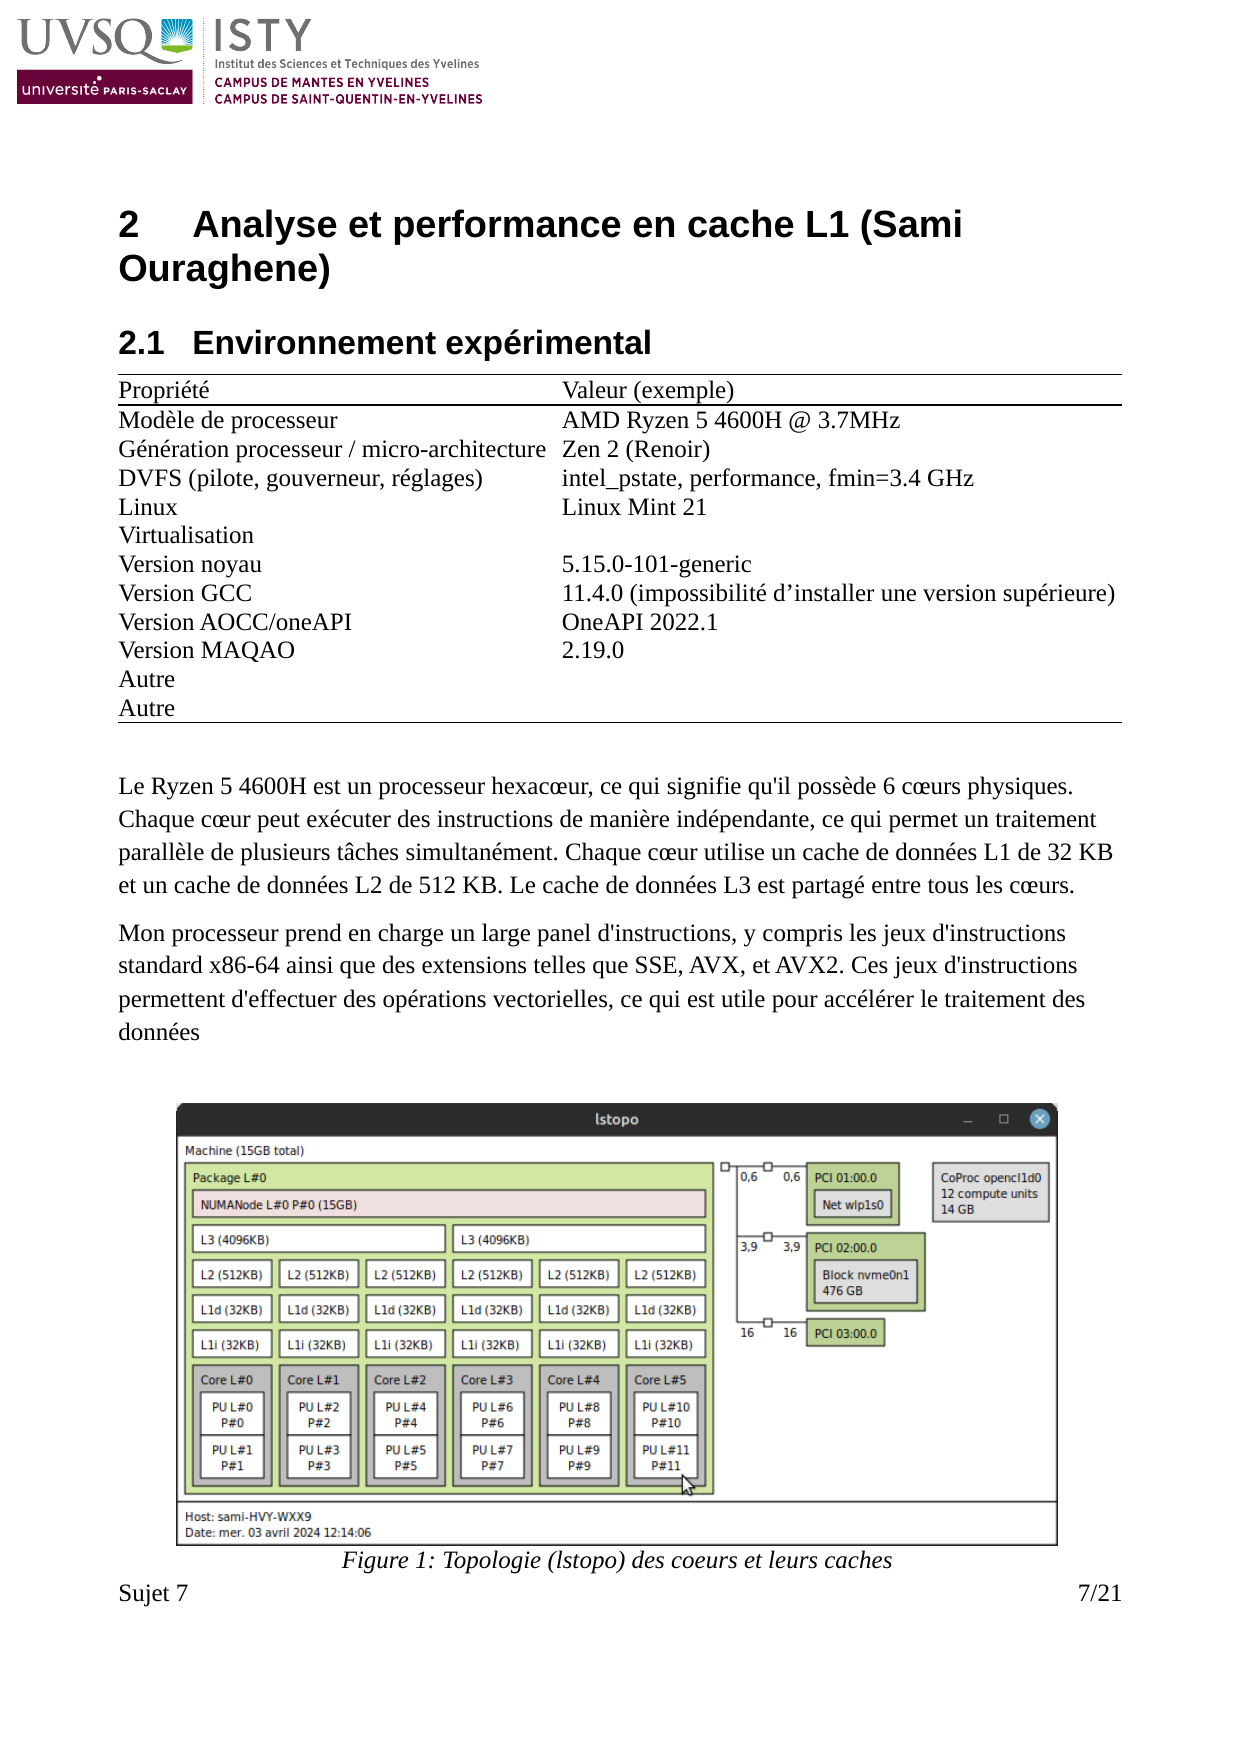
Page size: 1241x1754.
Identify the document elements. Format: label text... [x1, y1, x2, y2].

table_cell Linux Mint 21 [562, 492, 1122, 521]
table_cell Autre [118, 693, 562, 722]
table_cell [562, 521, 1122, 549]
table_cell 2.19.0 [562, 636, 1122, 664]
table_cell Version AOCC/oneAPI [118, 607, 562, 636]
picture [2, 2, 497, 121]
table_cell 5.15.0-101-generic [562, 549, 1122, 578]
table_cell Virtualisation [118, 521, 562, 549]
subtitle Analyse et performance en cache L1 (Sami Ouraghene) [118, 202, 1122, 289]
table_cell [562, 664, 1122, 693]
text Mon processeur prend en charge un large panel d'instructions, y compris les jeux d'instructions standard x86-64 ainsi que des extensions telles que SSE, AVX, et AVX2. Ces jeux d'instructions permettent d'effectuer des opérations vectorielles, ce qui est utile pour accélérer le traitement des données [118, 918, 1122, 1045]
table_cell 11.4.0 (impossibilité d’installer une version supérieure) [562, 578, 1122, 607]
table_cell OneAPI 2022.1 [562, 607, 1122, 636]
table_cell Génération processeur / micro-architecture [118, 434, 562, 463]
table_cell [562, 693, 1122, 722]
table_cell AMD Ryzen 5 4600H @ 3.7MHz [562, 406, 1122, 434]
table_header Propriété [118, 375, 562, 404]
picture [176, 1103, 1058, 1546]
table_cell Version GCC [118, 578, 562, 607]
text Le Ryzen 5 4600H est un processeur hexacœur, ce qui signifie qu'il possède 6 cœurs physiques. Chaque cœur peut exécuter des instructions de manière indépendante, ce qui permet un traitement parallèle de plusieurs tâches simultanément. Chaque cœur utilise un cache de données L1 de 32 KB et un cache de données L2 de 512 KB. Le cache de données L3 est partagé entre tous les cœurs. [118, 771, 1122, 899]
table_cell Modèle de processeur [118, 406, 562, 434]
subtitle Environnement expérimental [118, 322, 1122, 361]
table_cell DVFS (pilote, gouverneur, réglages) [118, 463, 562, 492]
table_cell Linux [118, 492, 562, 521]
table_cell Version noyau [118, 549, 562, 578]
table_cell Version MAQAO [118, 636, 562, 664]
table_cell Zen 2 (Renoir) [562, 434, 1122, 463]
text Figure 1: Topologie (lstopo) des coeurs et leurs caches [131, 1094, 1103, 1574]
table_cell Autre [118, 664, 562, 693]
table_cell intel_pstate, performance, fmin=3.4 GHz [562, 463, 1122, 492]
table_header Valeur (exemple) [562, 375, 1122, 404]
